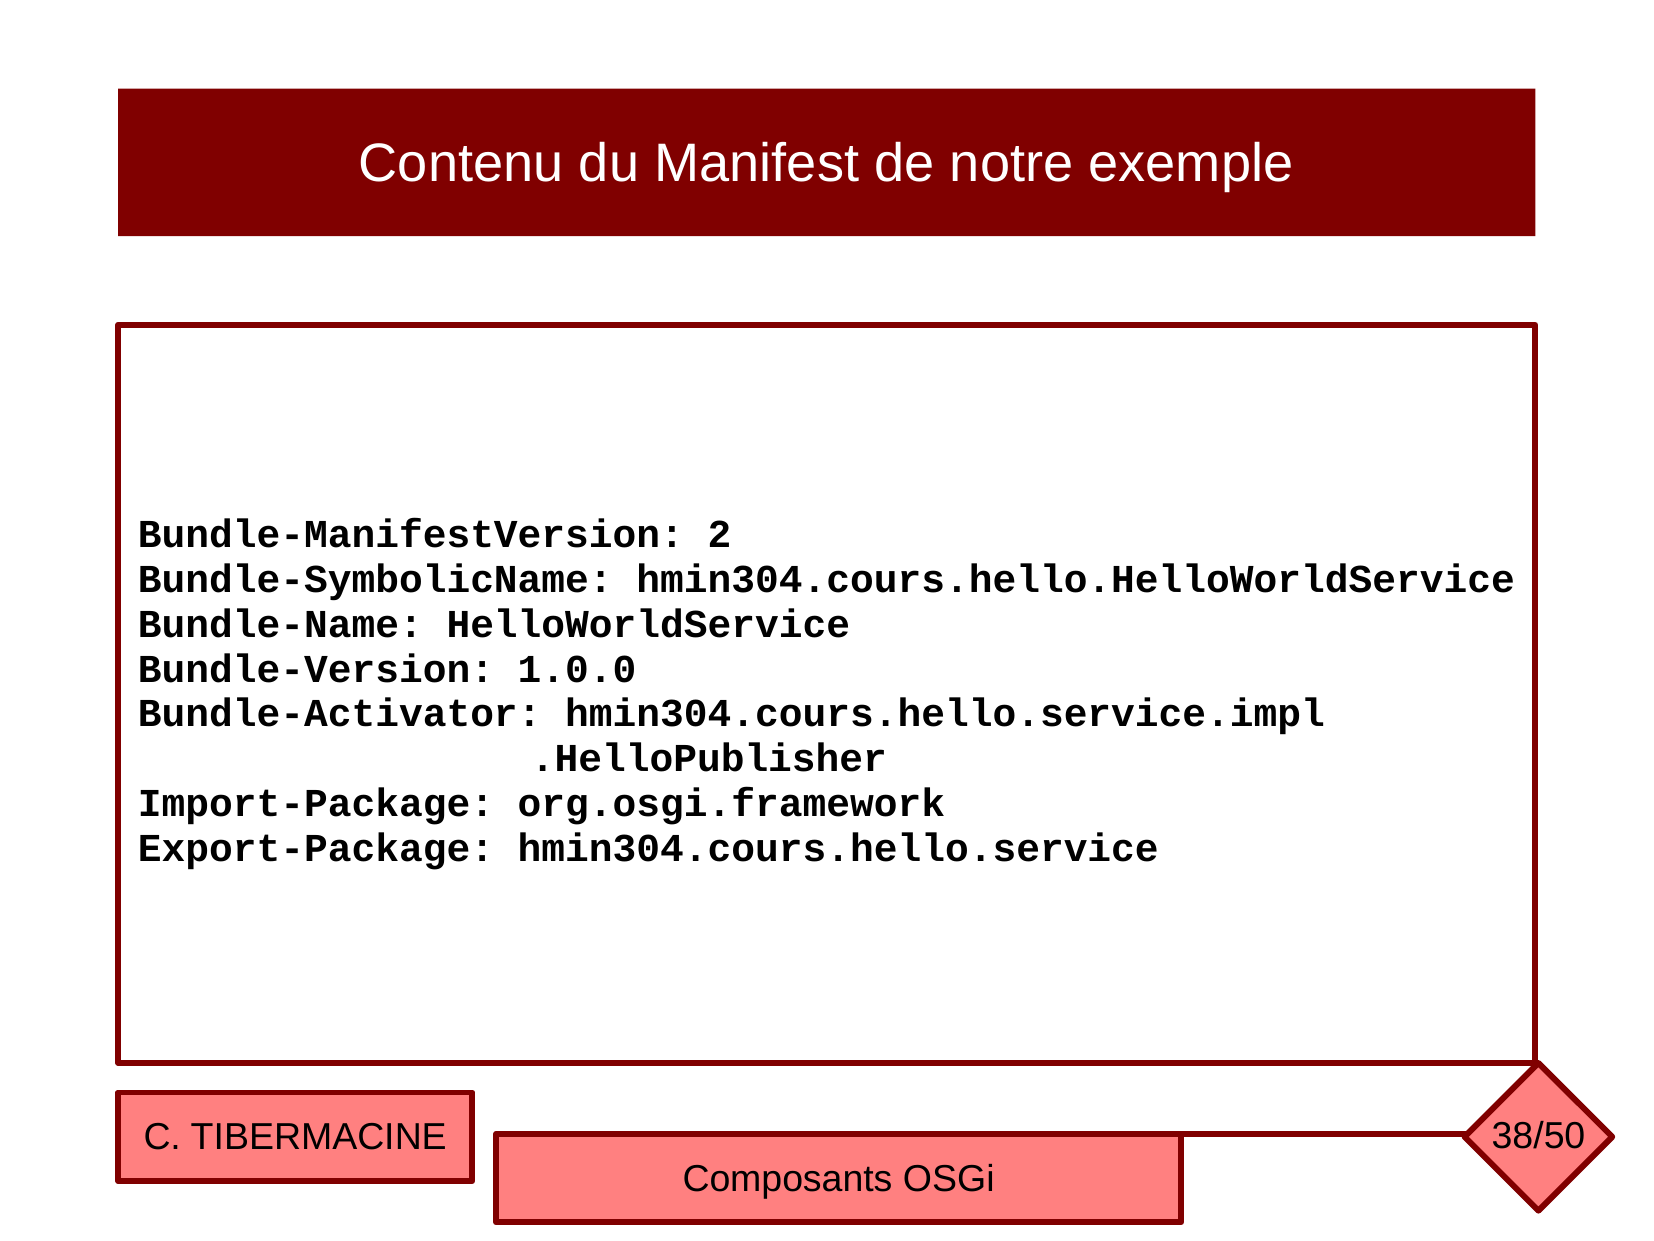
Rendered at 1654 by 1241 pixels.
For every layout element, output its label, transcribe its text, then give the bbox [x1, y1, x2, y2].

text_box [1495, 1062, 1582, 1106]
text_box C. TIBERMACINE [118, 1092, 473, 1182]
text_box Contenu du Manifest de notre exemple [118, 88, 1536, 237]
text_box <numéro>/50 [1476, 1106, 1601, 1206]
text_box Composants OSGi [496, 1133, 1182, 1223]
text_box [1601, 1125, 1613, 1149]
text_box [1464, 1125, 1476, 1149]
text_box [1533, 1206, 1544, 1211]
text_box Bundle-ManifestVersion: 2 Bundle-SymbolicName: hmin304.cours.hello.HelloWorldService Bundle-Name: HelloWorldService Bundle-Version: 1.0.0 Bundle-Activator: hmin304.cours.hello.service.impl .HelloPublisher Import-Package: org.osgi.framework Export-Package: hmin304.cours.hello.service [118, 324, 1536, 1063]
